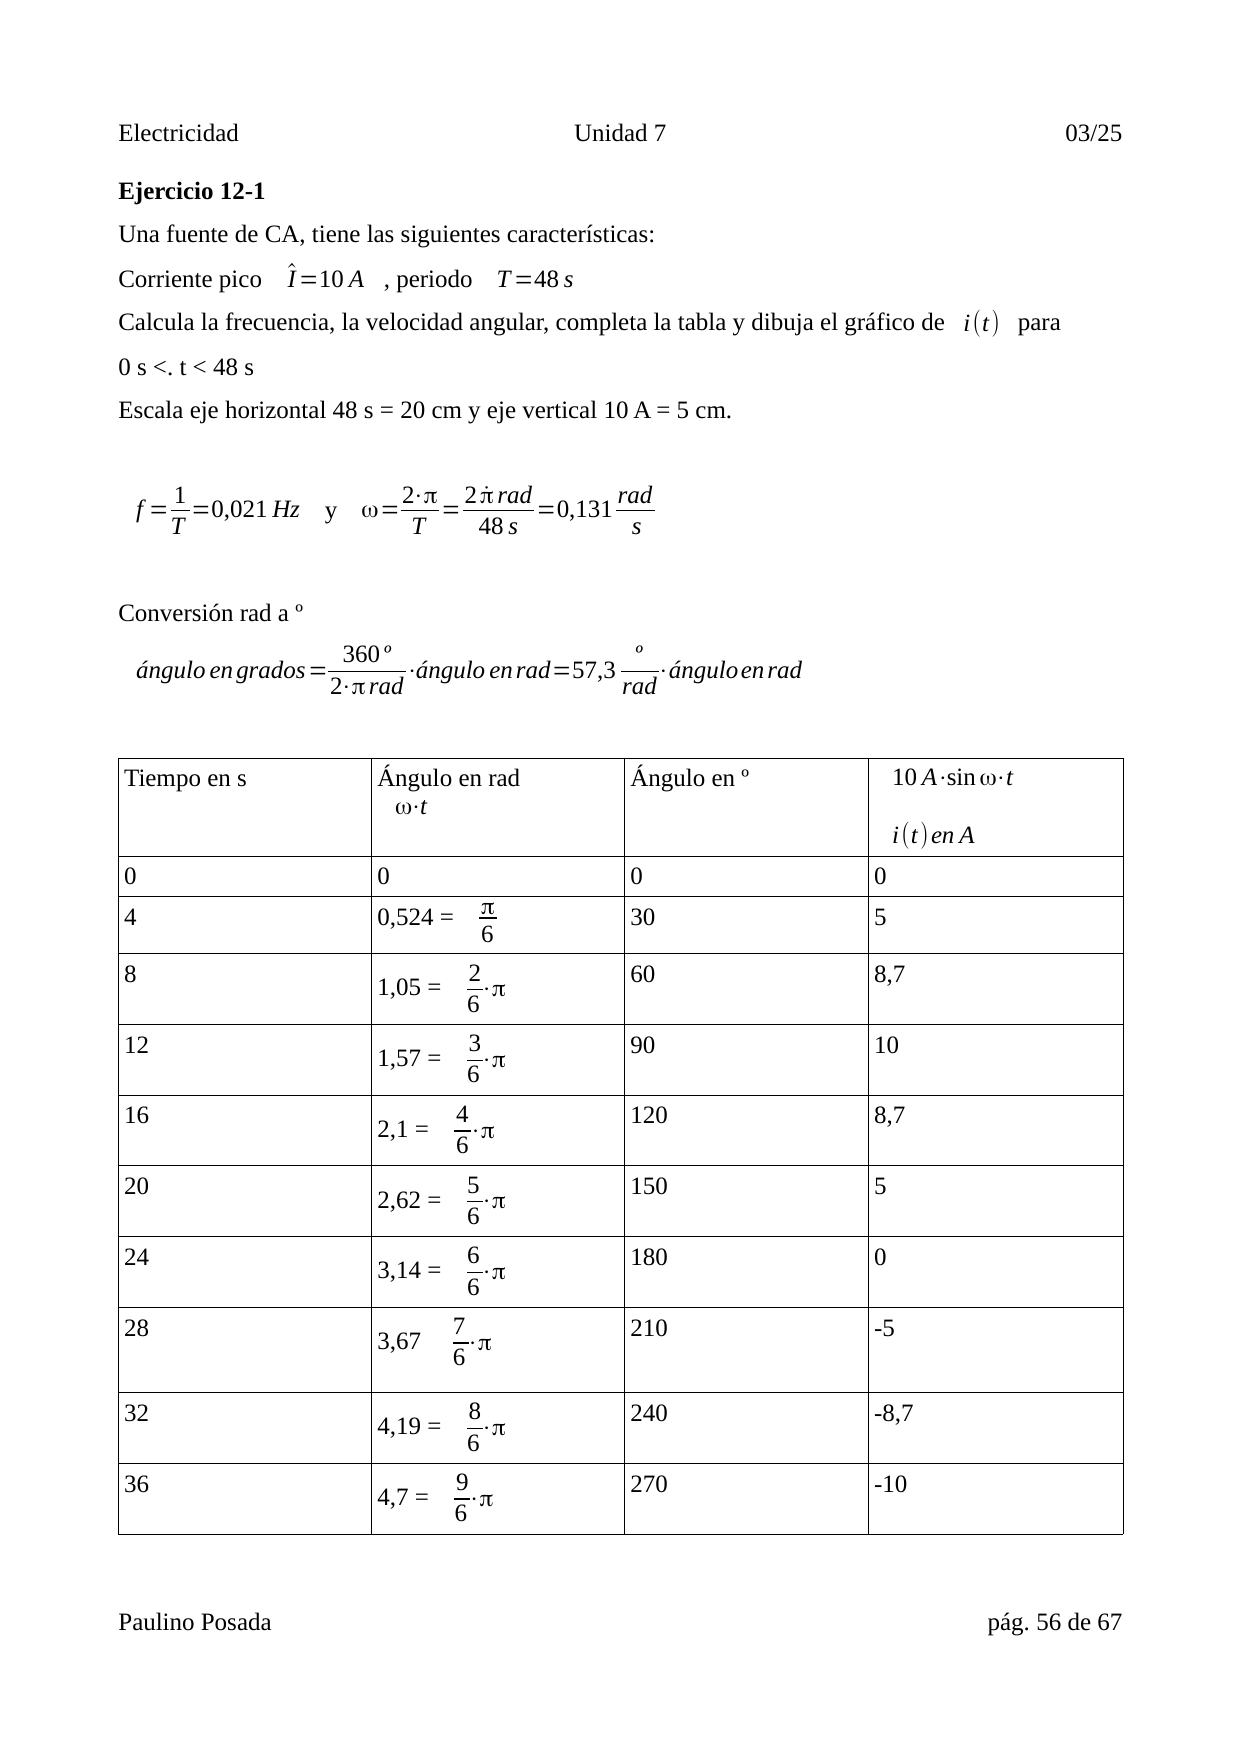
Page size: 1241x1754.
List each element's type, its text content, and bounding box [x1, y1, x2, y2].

table_cell 24 [119, 1237, 371, 1307]
table_cell 0 [625, 857, 868, 896]
text Conversión rad a º [118, 598, 1122, 627]
text Ejercicio 12-1 [118, 176, 1122, 205]
table_cell 4 [119, 897, 371, 953]
table_cell 8 [119, 954, 371, 1024]
table_cell 150 [625, 1166, 868, 1236]
table_cell 3,14 = [372, 1237, 624, 1307]
table_cell 12 [119, 1025, 371, 1095]
table_cell 0 [119, 857, 371, 896]
table_cell 4,19 = [372, 1393, 624, 1463]
table_cell 2,62 = [372, 1166, 624, 1236]
text y [118, 481, 1122, 540]
table_cell 90 [625, 1025, 868, 1095]
table_cell 2,1 = [372, 1096, 624, 1165]
table_cell 4,7 = [372, 1464, 624, 1534]
table_cell 28 [119, 1308, 371, 1392]
table_cell 240 [625, 1393, 868, 1463]
table_cell 5 [869, 897, 1123, 953]
table_cell 20 [119, 1166, 371, 1236]
table_cell -5 [869, 1308, 1123, 1392]
table_header Tiempo en s [119, 759, 371, 856]
table_header Ángulo en º [625, 759, 868, 856]
table_cell 0 [372, 857, 624, 896]
table_cell 10 [869, 1025, 1123, 1095]
table_cell 30 [625, 897, 868, 953]
table_cell 60 [625, 954, 868, 1024]
table_cell 8,7 [869, 1096, 1123, 1165]
table_cell 8,7 [869, 954, 1123, 1024]
table_cell 180 [625, 1237, 868, 1307]
text Escala eje horizontal 48 s = 20 cm y eje vertical 10 A = 5 cm. [118, 395, 1122, 424]
table_cell 3,67 [372, 1308, 624, 1392]
table_cell 120 [625, 1096, 868, 1165]
table_cell 0,524 = [372, 897, 624, 953]
table_cell 5 [869, 1166, 1123, 1236]
table_cell -10 [869, 1464, 1123, 1534]
text 0 s <. t < 48 s [118, 352, 1122, 381]
table_header [869, 759, 1123, 856]
table_cell 1,05 = [372, 954, 624, 1024]
table_header Ángulo en rad [372, 759, 624, 856]
text Calcula la frecuencia, la velocidad angular, completa la tabla y dibuja el gráfico depara [118, 307, 1122, 338]
table_cell -8,7 [869, 1393, 1123, 1463]
table_cell 16 [119, 1096, 371, 1165]
text Corriente pico , periodo [118, 263, 1122, 293]
table_cell 36 [119, 1464, 371, 1534]
table_cell 210 [625, 1308, 868, 1392]
table_cell 1,57 = [372, 1025, 624, 1095]
table_cell 0 [869, 1237, 1123, 1307]
table_cell 32 [119, 1393, 371, 1463]
table_cell 0 [869, 857, 1123, 896]
text Una fuente de CA, tiene las siguientes características: [118, 219, 1122, 248]
table_cell 270 [625, 1464, 868, 1534]
